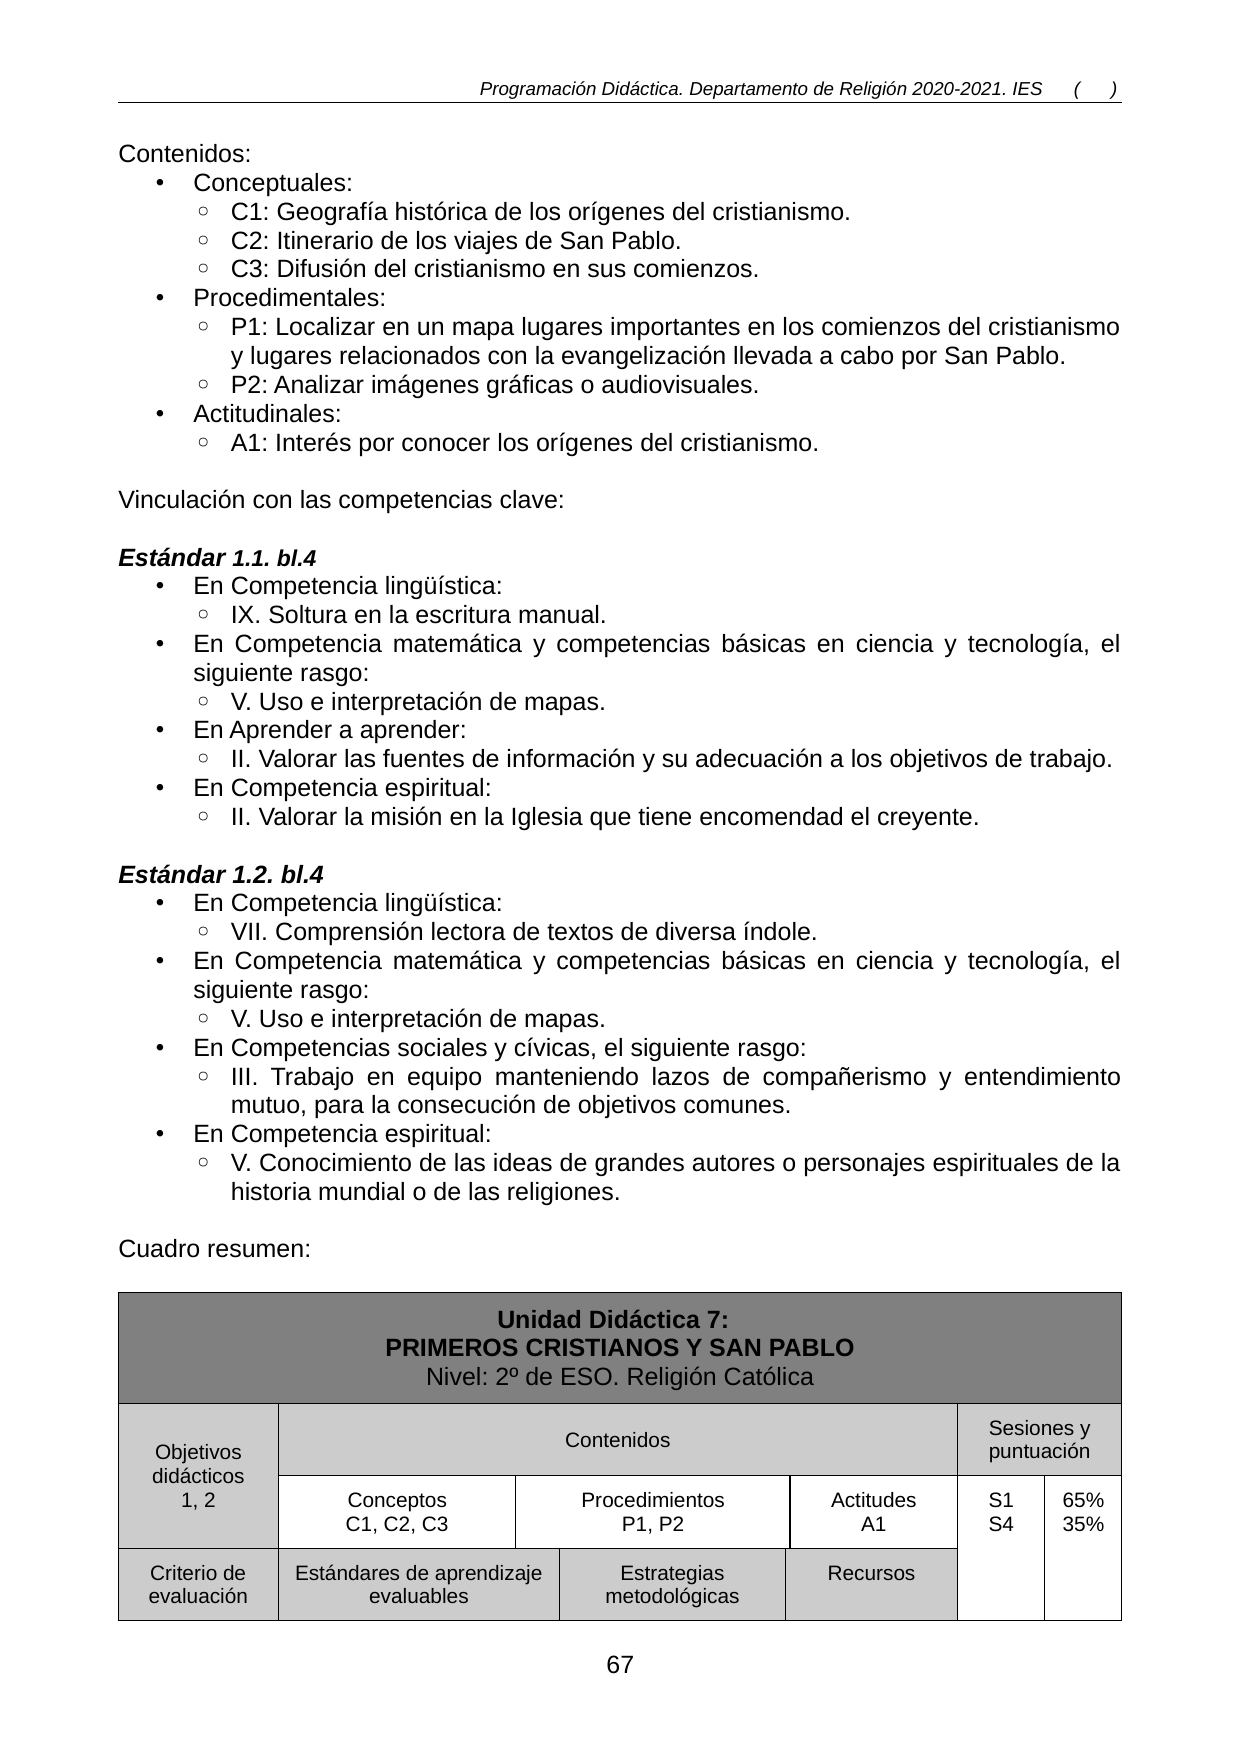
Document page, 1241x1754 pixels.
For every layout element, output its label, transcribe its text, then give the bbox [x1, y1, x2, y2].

list En Competencias sociales y cívicas, el siguiente rasgo: [156, 1033, 1122, 1061]
table_header Unidad Didáctica 7: PRIMEROS CRISTIANOS Y SAN PABLO Nivel: 2º de ESO. Religión Católica [119, 1293, 1121, 1403]
table_cell Contenidos [279, 1404, 957, 1475]
table_cell Estándares de aprendizaje evaluables [279, 1549, 559, 1620]
table_cell Conceptos C1, C2, C3 [279, 1476, 515, 1548]
list En Competencia matemática y competencias básicas en ciencia y tecnología, el siguiente rasgo: [156, 629, 1122, 687]
table_cell Estrategias metodológicas [560, 1549, 785, 1620]
table_cell Criterio de evaluación [119, 1549, 278, 1620]
list V. Uso e interpretación de mapas. [193, 687, 1122, 716]
table_cell Recursos [786, 1549, 957, 1620]
table_cell Procedimientos P1, P2 [516, 1476, 789, 1548]
list V. Uso e interpretación de mapas. [193, 1004, 1122, 1033]
list Actitudinales: [156, 399, 1122, 427]
list P2: Analizar imágenes gráficas o audiovisuales. [193, 370, 1122, 399]
list V. Conocimiento de las ideas de grandes autores o personajes espirituales de la historia mundial o de las religiones. [193, 1148, 1122, 1206]
list En Competencia lingüística: [156, 571, 1122, 600]
text Estándar 1.1. bl.4 [118, 543, 1122, 571]
table_cell S1 S4 [958, 1476, 1044, 1620]
list En Competencia matemática y competencias básicas en ciencia y tecnología, el siguiente rasgo: [156, 946, 1122, 1004]
text Cuadro resumen: [118, 1234, 1122, 1263]
text Contenidos: [118, 139, 1122, 168]
list P1: Localizar en un mapa lugares importantes en los comienzos del cristianismo y lugares relacionados con la evangelización llevada a cabo por San Pablo. [193, 312, 1122, 370]
list A1: Interés por conocer los orígenes del cristianismo. [193, 427, 1122, 456]
list En Competencia espiritual: [156, 1119, 1122, 1148]
list En Competencia espiritual: [156, 773, 1122, 802]
list C1: Geografía histórica de los orígenes del cristianismo. [193, 197, 1122, 226]
text Vinculación con las competencias clave: [118, 485, 1122, 514]
list Procedimentales: [156, 283, 1122, 312]
table_cell Sesiones y puntuación [958, 1404, 1121, 1475]
list C3: Difusión del cristianismo en sus comienzos. [193, 254, 1122, 283]
list III. Trabajo en equipo manteniendo lazos de compañerismo y entendimiento mutuo, para la consecución de objetivos comunes. [193, 1061, 1122, 1119]
list En Competencia lingüística: [156, 888, 1122, 917]
list II. Valorar las fuentes de información y su adecuación a los objetivos de trabajo. [193, 744, 1122, 773]
list C2: Itinerario de los viajes de San Pablo. [193, 226, 1122, 254]
table_cell Objetivos didácticos 1, 2 [119, 1404, 278, 1548]
list VII. Comprensión lectora de textos de diversa índole. [193, 917, 1122, 946]
list En Aprender a aprender: [156, 716, 1122, 744]
table_cell 65% 35% [1045, 1476, 1121, 1620]
list IX. Soltura en la escritura manual. [193, 600, 1122, 629]
text Estándar 1.2. bl.4 [118, 860, 1122, 888]
table_cell Actitudes A1 [791, 1476, 957, 1548]
list Conceptuales: [156, 168, 1122, 197]
list II. Valorar la misión en la Iglesia que tiene encomendad el creyente. [193, 802, 1122, 831]
